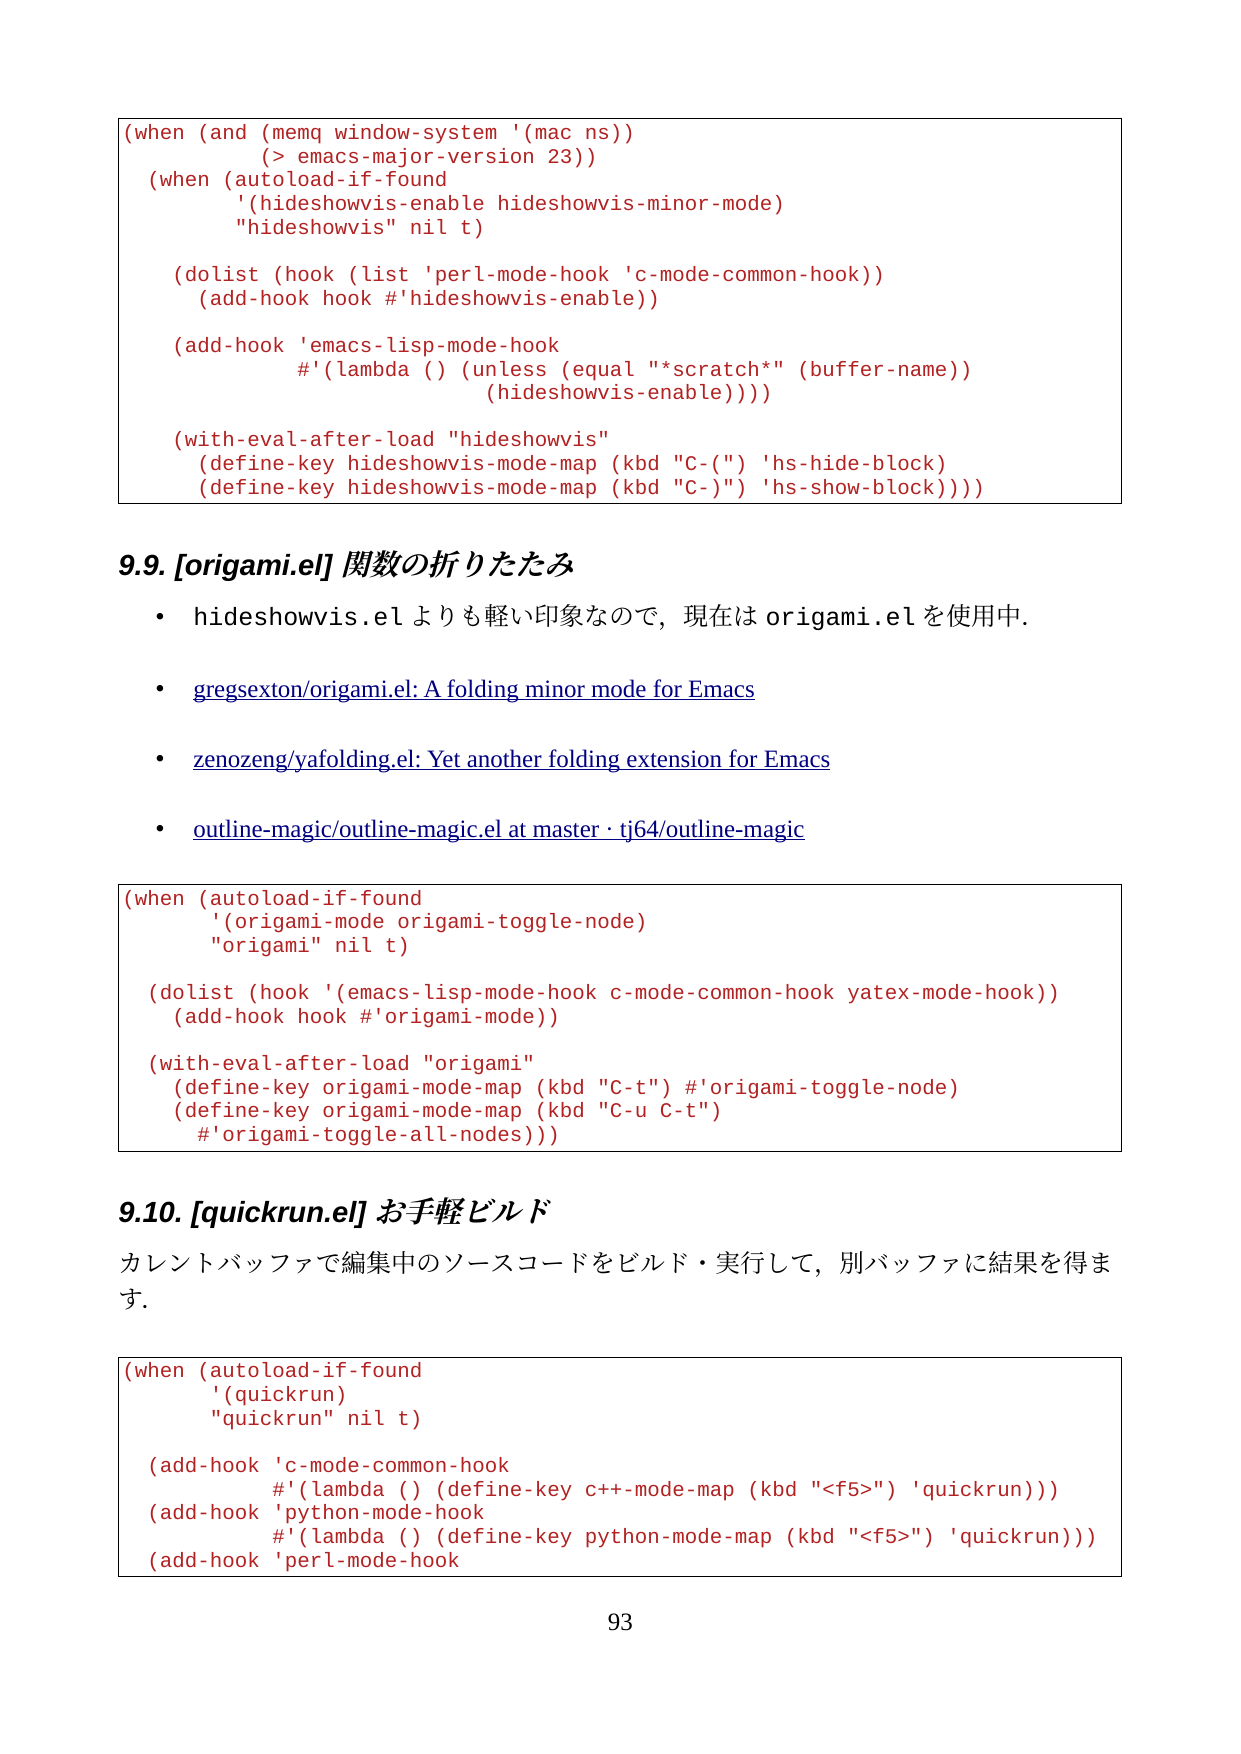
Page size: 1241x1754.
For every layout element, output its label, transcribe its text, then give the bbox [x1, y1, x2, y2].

text (define-key origami-mode-map (kbd "C-t") #'origami-toggle-node) [119, 1073, 1121, 1096]
text (add-hook 'python-mode-hook [119, 1498, 1121, 1522]
text "origami" nil t) [119, 931, 1121, 954]
text #'(lambda () (unless (equal "*scratch*" (buffer-name)) [119, 354, 1121, 378]
text (hideshowvis-enable)))) [119, 378, 1121, 402]
text (when (and (memq window-system '(mac ns)) [119, 119, 1121, 142]
text (define-key hideshowvis-mode-map (kbd "C-(") 'hs-hide-block) [119, 449, 1121, 473]
text (add-hook 'emacs-lisp-mode-hook [119, 331, 1121, 354]
text カレントバッファで編集中のソースコードをビルド・実行して，別バッファに結果を得ます． [118, 1243, 1122, 1344]
text (when (autoload-if-found [119, 165, 1121, 189]
list outline-magic/outline-magic.el at master · tj64/outline-magic [156, 814, 1122, 871]
list hideshowvis.el よりも軽い印象なので，現在は origami.el を使用中． [156, 596, 1122, 661]
text (add-hook hook #'hideshowvis-enable)) [119, 284, 1121, 307]
text (when (autoload-if-found [119, 1358, 1121, 1380]
text (define-key hideshowvis-mode-map (kbd "C-)") 'hs-show-block)))) [119, 473, 1121, 503]
text #'(lambda () (define-key python-mode-map (kbd "<f5>") 'quickrun))) [119, 1522, 1121, 1546]
subtitle [quickrun.el] お手軽ビルド [118, 1189, 1122, 1231]
text #'(lambda () (define-key c++-mode-map (kbd "<f5>") 'quickrun))) [119, 1475, 1121, 1498]
text (when (autoload-if-found [119, 885, 1121, 907]
text '(quickrun) [119, 1380, 1121, 1404]
text '(origami-mode origami-toggle-node) [119, 907, 1121, 931]
subtitle [origami.el] 関数の折りたたみ [118, 542, 1122, 584]
text #'origami-toggle-all-nodes))) [119, 1120, 1121, 1151]
text (with-eval-after-load "hideshowvis" [119, 426, 1121, 449]
text (> emacs-major-version 23)) [119, 142, 1121, 165]
text '(hideshowvis-enable hideshowvis-minor-mode) [119, 189, 1121, 213]
text (dolist (hook (list 'perl-mode-hook 'c-mode-common-hook)) [119, 260, 1121, 284]
text "hideshowvis" nil t) [119, 213, 1121, 236]
text "quickrun" nil t) [119, 1404, 1121, 1427]
list zenozeng/yafolding.el: Yet another folding extension for Emacs [156, 744, 1122, 801]
list gregsexton/origami.el: A folding minor mode for Emacs [156, 674, 1122, 731]
text (add-hook hook #'origami-mode)) [119, 1002, 1121, 1026]
text (with-eval-after-load "origami" [119, 1049, 1121, 1073]
text (define-key origami-mode-map (kbd "C-u C-t") [119, 1096, 1121, 1120]
text (add-hook 'c-mode-common-hook [119, 1451, 1121, 1475]
text (add-hook 'perl-mode-hook [119, 1546, 1121, 1576]
text (dolist (hook '(emacs-lisp-mode-hook c-mode-common-hook yatex-mode-hook)) [119, 978, 1121, 1002]
